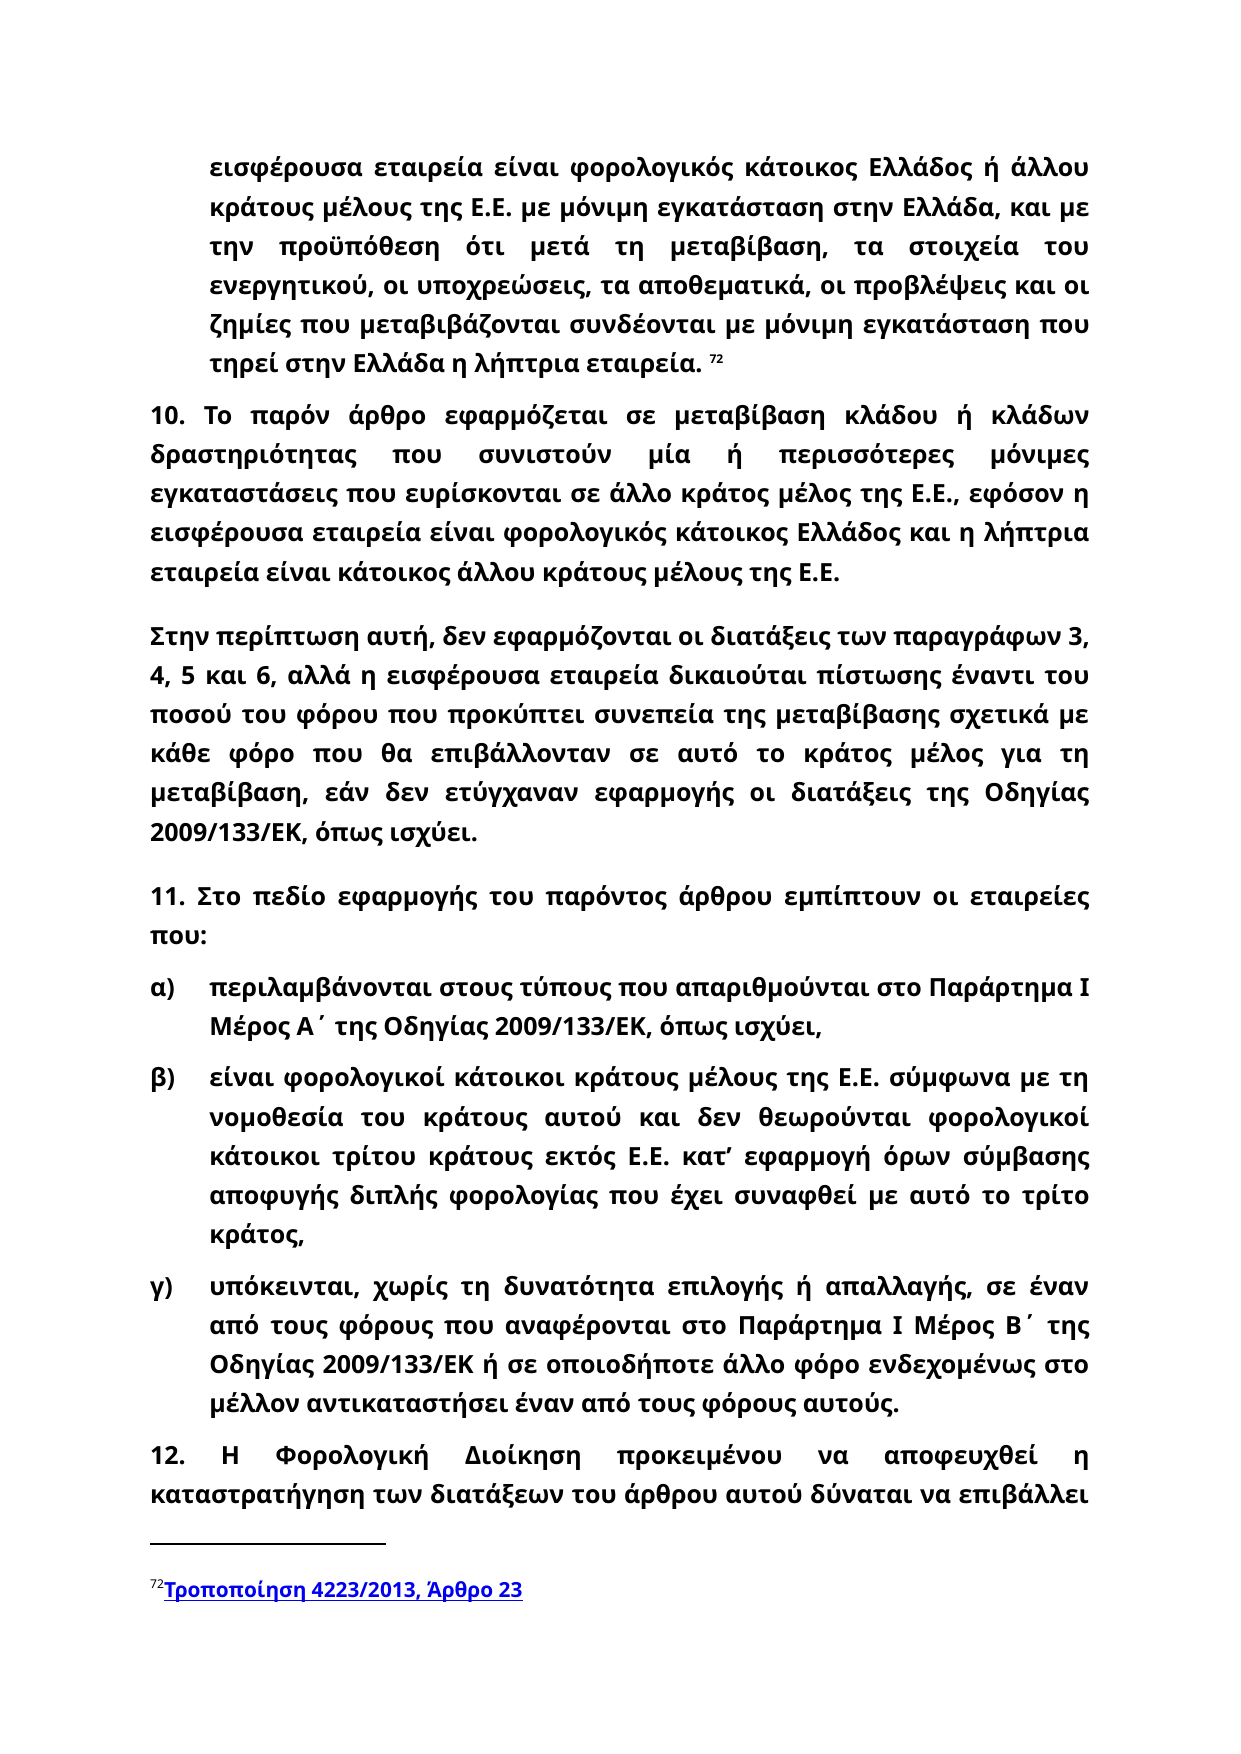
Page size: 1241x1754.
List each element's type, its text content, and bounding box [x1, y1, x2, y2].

text Στην περίπτωση αυτή, δεν εφαρμόζονται οι διατάξεις των παραγράφων 3, 4, 5 και 6, αλλά η εισφέρουσα εταιρεία δικαιούται πίστωσης έναντι του ποσού του φόρου που προκύπτει συνεπεία της μεταβίβασης σχετικά με κάθε φόρο που θα επιβάλλονταν σε αυτό το κράτος μέλος για τη μεταβίβαση, εάν δεν ετύγχαναν εφαρμογής οι διατάξεις της Οδηγίας 2009/133/ΕΚ, όπως ισχύει. [150, 618, 1090, 848]
text 12. Η Φορολογική Διοίκηση προκειμένου να αποφευχθεί η καταστρατήγηση των διατάξεων του άρθρου αυτού δύναται να επιβάλλει [150, 1437, 1090, 1511]
text 10. Το παρόν άρθρο εφαρμόζεται σε μεταβίβαση κλάδου ή κλάδων δραστηριότητας που συνιστούν μία ή περισσότερες μόνιμες εγκαταστάσεις που ευρίσκονται σε άλλο κράτος μέλος της Ε.Ε., εφόσον η εισφέρουσα εταιρεία είναι φορολογικός κάτοικος Ελλάδος και η λήπτρια εταιρεία είναι κάτοικος άλλου κράτους μέλους της Ε.Ε. [150, 397, 1090, 588]
text Τροποποίηση 4223/2013, Άρθρο 23 [150, 1576, 1090, 1604]
list εισφέρουσα εταιρεία είναι φορολογικός κάτοικος Ελλάδος ή άλλου κράτους μέλους της Ε.Ε. με μόνιμη εγκατάσταση στην Ελλάδα, και με την προϋπόθεση ότι μετά τη μεταβίβαση, τα στοιχεία του ενεργητικού, οι υποχρεώσεις, τα αποθεματικά, οι προβλέψεις και οι ζημίες που μεταβιβάζονται συνδέονται με μόνιμη εγκατάσταση που τηρεί στην Ελλάδα η λήπτρια εταιρεία. [150, 150, 1090, 380]
text 11. Στο πεδίο εφαρμογής του παρόντος άρθρου εμπίπτουν οι εταιρείες που: [150, 878, 1090, 952]
list γ) υπόκεινται, χωρίς τη δυνατότητα επιλογής ή απαλλαγής, σε έναν από τους φόρους που αναφέρονται στο Παράρτημα Ι Μέρος Β΄ της Οδηγίας 2009/133/ΕΚ ή σε οποιοδήποτε άλλο φόρο ενδεχομένως στο μέλλον αντικαταστήσει έναν από τους φόρους αυτούς. [150, 1268, 1090, 1420]
list β) είναι φορολογικοί κάτοικοι κράτους μέλους της Ε.Ε. σύμφωνα με τη νομοθεσία του κράτους αυτού και δεν θεωρούνται φορολογικοί κάτοικοι τρίτου κράτους εκτός Ε.Ε. κατ’ εφαρμογή όρων σύμβασης αποφυγής διπλής φορολογίας που έχει συναφθεί με αυτό το τρίτο κράτος, [150, 1060, 1090, 1251]
list α) περιλαμβάνονται στους τύπους που απαριθμούνται στο Παράρτημα Ι Μέρος Α΄ της Οδηγίας 2009/133/ΕΚ, όπως ισχύει, [150, 969, 1090, 1042]
